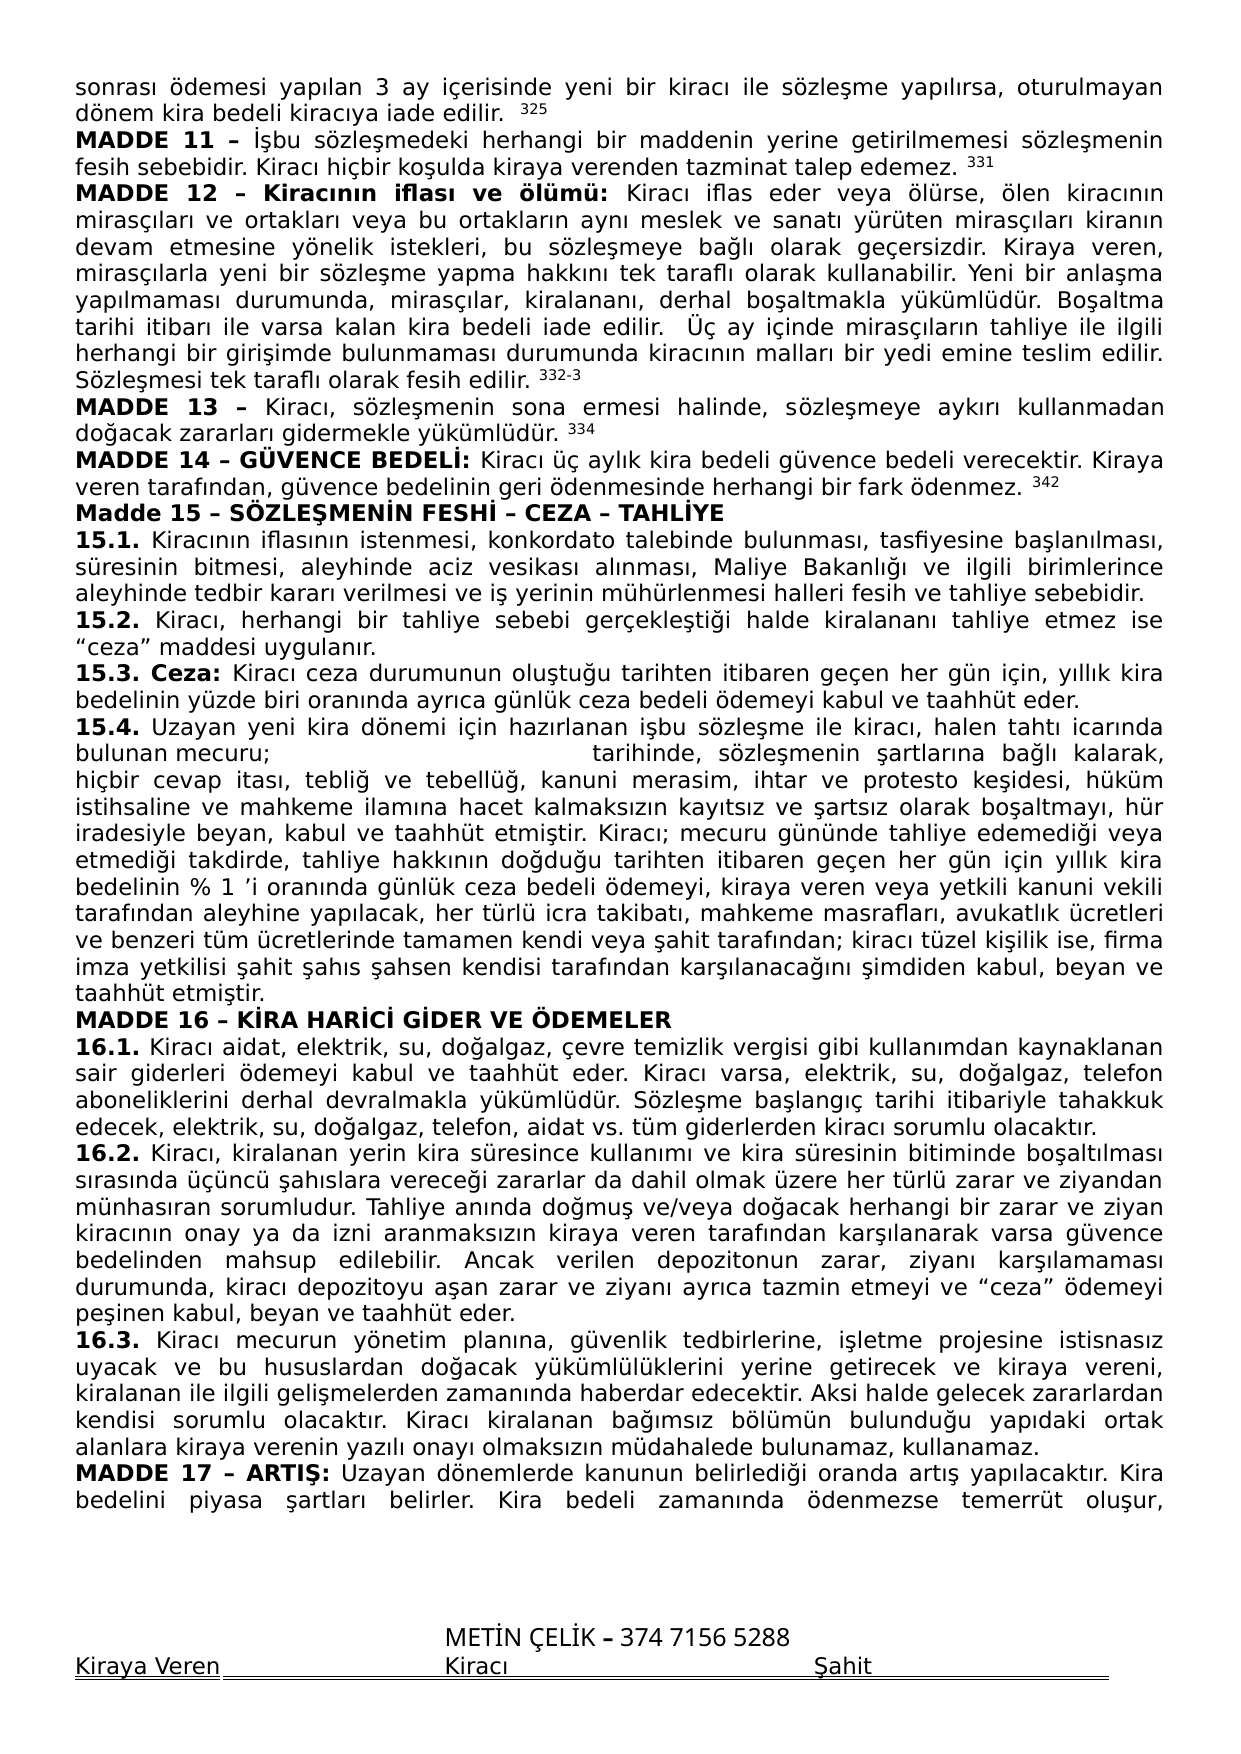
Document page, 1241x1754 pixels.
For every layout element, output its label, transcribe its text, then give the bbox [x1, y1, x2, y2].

text 16.2. Kiracı, kiralanan yerin kira süresince kullanımı ve kira süresinin bitiminde boşaltılması sırasında üçüncü şahıslara vereceği zararlar da dahil olmak üzere her türlü zarar ve ziyandan münhasıran sorumludur. Tahliye anında doğmuş ve/veya doğacak herhangi bir zarar ve ziyan kiracının onay ya da izni aranmaksızın kiraya veren tarafından karşılanarak varsa güvence bedelinden mahsup edilebilir. Ancak verilen depozitonun zarar, ziyanı karşılamaması durumunda, kiracı depozitoyu aşan zarar ve ziyanı ayrıca tazmin etmeyi ve “ceza” ödemeyi peşinen kabul, beyan ve taahhüt eder. [75, 1141, 1165, 1327]
text MADDE 13 – Kiracı, sözleşmenin sona ermesi halinde, sözleşmeye aykırı kullanmadan doğacak zararları gidermekle yükümlüdür. 334 [75, 394, 1165, 447]
text 15.1. Kiracının iflasının istenmesi, konkordato talebinde bulunması, tasfiyesine başlanılması, süresinin bitmesi, aleyhinde aciz vesikası alınması, Maliye Bakanlığı ve ilgili birimlerince aleyhinde tedbir kararı verilmesi ve iş yerinin mühürlenmesi halleri fesih ve tahliye sebebidir. [75, 527, 1165, 607]
text MADDE 14 – GÜVENCE BEDELİ: Kiracı üç aylık kira bedeli güvence bedeli verecektir. Kiraya veren tarafından, güvence bedelinin geri ödenmesinde herhangi bir fark ödenmez. 342 [75, 447, 1165, 501]
text MADDE 17 – ARTIŞ: Uzayan dönemlerde kanunun belirlediği oranda artış yapılacaktır. Kira bedelini piyasa şartları belirler. Kira bedeli zamanında ödenmezse temerrüt oluşur, [75, 1461, 1165, 1514]
text MADDE 16 – KİRA HARİCİ GİDER VE ÖDEMELER [75, 1007, 1165, 1034]
text 16.3. Kiracı mecurun yönetim planına, güvenlik tedbirlerine, işletme projesine istisnasız uyacak ve bu hususlardan doğacak yükümlülüklerini yerine getirecek ve kiraya vereni, kiralanan ile ilgili gelişmelerden zamanında haberdar edecektir. Aksi halde gelecek zararlardan kendisi sorumlu olacaktır. Kiracı kiralanan bağımsız bölümün bulunduğu yapıdaki ortak alanlara kiraya verenin yazılı onayı olmaksızın müdahalede bulunamaz, kullanamaz. [75, 1327, 1165, 1461]
text 16.1. Kiracı aidat, elektrik, su, doğalgaz, çevre temizlik vergisi gibi kullanımdan kaynaklanan sair giderleri ödemeyi kabul ve taahhüt eder. Kiracı varsa, elektrik, su, doğalgaz, telefon aboneliklerini derhal devralmakla yükümlüdür. Sözleşme başlangıç tarihi itibariyle tahakkuk edecek, elektrik, su, doğalgaz, telefon, aidat vs. tüm giderlerden kiracı sorumlu olacaktır. [75, 1034, 1165, 1141]
text Madde 15 – SÖZLEŞMENİN FESHİ – CEZA – TAHLİYE [75, 501, 1165, 527]
text 15.4. Uzayan yeni kira dönemi için hazırlanan işbu sözleşme ile kiracı, halen tahtı icarında bulunan mecuru; tarihinde, sözleşmenin şartlarına bağlı kalarak, hiçbir cevap itası, tebliğ ve tebellüğ, kanuni merasim, ihtar ve protesto keşidesi, hüküm istihsaline ve mahkeme ilamına hacet kalmaksızın kayıtsız ve şartsız olarak boşaltmayı, hür iradesiyle beyan, kabul ve taahhüt etmiştir. Kiracı; mecuru gününde tahliye edemediği veya etmediği takdirde, tahliye hakkının doğduğu tarihten itibaren geçen her gün için yıllık kira bedelinin % 1 ’i oranında günlük ceza bedeli ödemeyi, kiraya veren veya yetkili kanuni vekili tarafından aleyhine yapılacak, her türlü icra takibatı, mahkeme masrafları, avukatlık ücretleri ve benzeri tüm ücretlerinde tamamen kendi veya şahit tarafından; kiracı tüzel kişilik ise, firma imza yetkilisi şahit şahıs şahsen kendisi tarafından karşılanacağını şimdiden kabul, beyan ve taahhüt etmiştir. [75, 714, 1165, 1007]
text sonrası ödemesi yapılan 3 ay içerisinde yeni bir kiracı ile sözleşme yapılırsa, oturulmayan dönem kira bedeli kiracıya iade edilir. 325 [75, 74, 1165, 127]
text 15.3. Ceza: Kiracı ceza durumunun oluştuğu tarihten itibaren geçen her gün için, yıllık kira bedelinin yüzde biri oranında ayrıca günlük ceza bedeli ödemeyi kabul ve taahhüt eder. [75, 661, 1165, 714]
text 15.2. Kiracı, herhangi bir tahliye sebebi gerçekleştiği halde kiralananı tahliye etmez ise “ceza” maddesi uygulanır. [75, 607, 1165, 661]
text MADDE 12 – Kiracının iflası ve ölümü: Kiracı iflas eder veya ölürse, ölen kiracının mirasçıları ve ortakları veya bu ortakların aynı meslek ve sanatı yürüten mirasçıları kiranın devam etmesine yönelik istekleri, bu sözleşmeye bağlı olarak geçersizdir. Kiraya veren, mirasçılarla yeni bir sözleşme yapma hakkını tek taraflı olarak kullanabilir. Yeni bir anlaşma yapılmaması durumunda, mirasçılar, kiralananı, derhal boşaltmakla yükümlüdür. Boşaltma tarihi itibarı ile varsa kalan kira bedeli iade edilir. Üç ay içinde mirasçıların tahliye ile ilgili herhangi bir girişimde bulunmaması durumunda kiracının malları bir yedi emine teslim edilir. Sözleşmesi tek taraflı olarak fesih edilir. 332-3 [75, 181, 1165, 394]
text MADDE 11 – İşbu sözleşmedeki herhangi bir maddenin yerine getirilmemesi sözleşmenin fesih sebebidir. Kiracı hiçbir koşulda kiraya verenden tazminat talep edemez. 331 [75, 127, 1165, 181]
